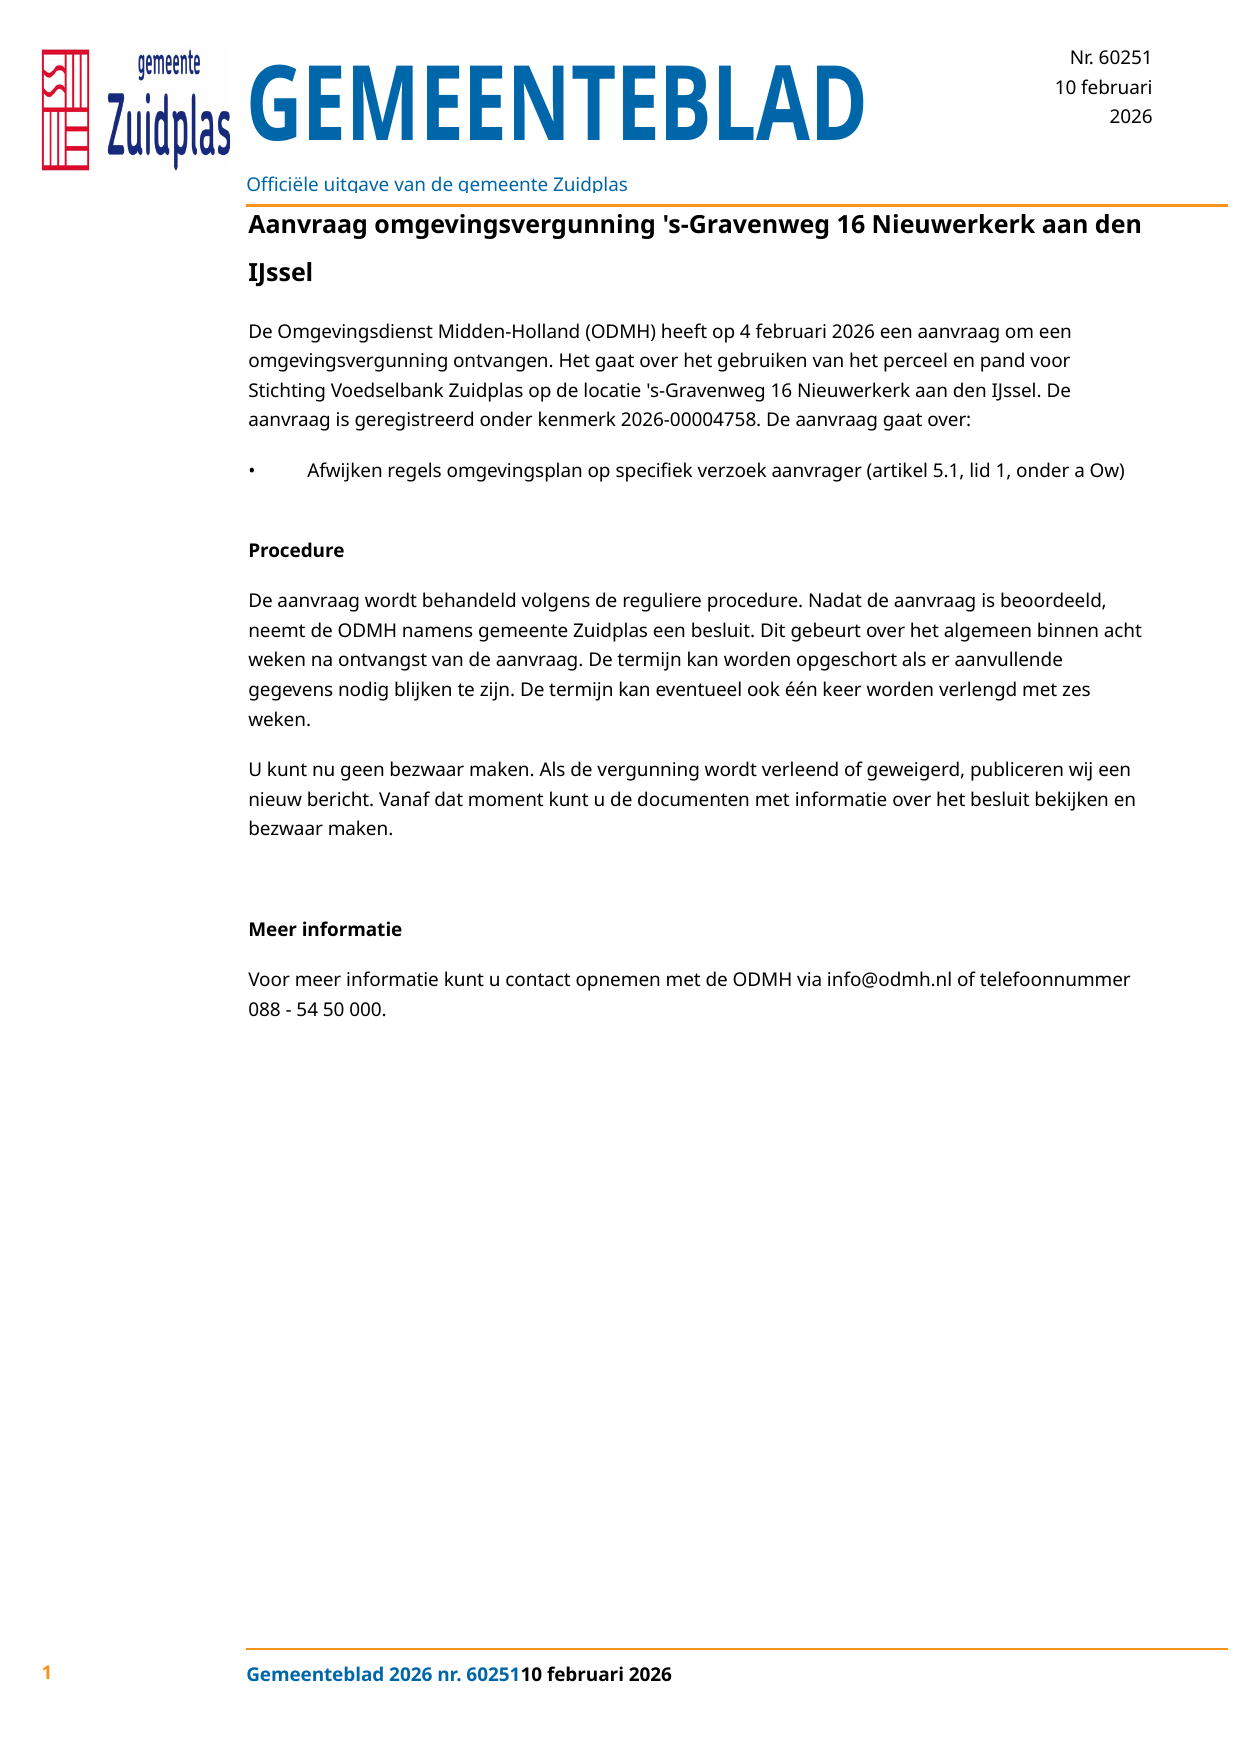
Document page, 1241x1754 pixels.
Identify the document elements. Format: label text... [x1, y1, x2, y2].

picture [41, 47, 231, 172]
list Afwijken regels omgevingsplan op specifiek verzoek aanvrager (artikel 5.1, lid 1, onder a Ow) [248, 457, 1152, 483]
text U kunt nu geen bezwaar maken. Als de vergunning wordt verleend of geweigerd, publiceren wij een nieuw bericht. Vanaf dat moment kunt u de documenten met informatie over het besluit bekijken en bezwaar maken. [248, 756, 1152, 841]
text Aanvraag omgevingsvergunning 's-Gravenweg 16 Nieuwerkerk aan den IJssel [248, 207, 1152, 288]
text Procedure [248, 537, 1152, 563]
text Voor meer informatie kunt u contact opnemen met de ODMH via info@odmh.nl of telefoonnummer 088 - 54 50 000. [248, 967, 1152, 1022]
text Meer informatie [248, 916, 1152, 942]
text De aanvraag wordt behandeld volgens de reguliere procedure. Nadat de aanvraag is beoordeeld, neemt de ODMH namens gemeente Zuidplas een besluit. Dit gebeurt over het algemeen binnen acht weken na ontvangst van de aanvraag. De termijn kan worden opgeschort als er aanvullende gegevens nodig blijken te zijn. De termijn kan eventueel ook één keer worden verlengd met zes weken. [248, 587, 1152, 732]
text De Omgevingsdienst Midden-Holland (ODMH) heeft op 4 februari 2026 een aanvraag om een omgevingsvergunning ontvangen. Het gaat over het gebruiken van het perceel en pand voor Stichting Voedselbank Zuidplas op de locatie 's-Gravenweg 16 Nieuwerkerk aan den IJssel. De aanvraag is geregistreerd onder kenmerk 2026-00004758. De aanvraag gaat over: [248, 318, 1152, 432]
